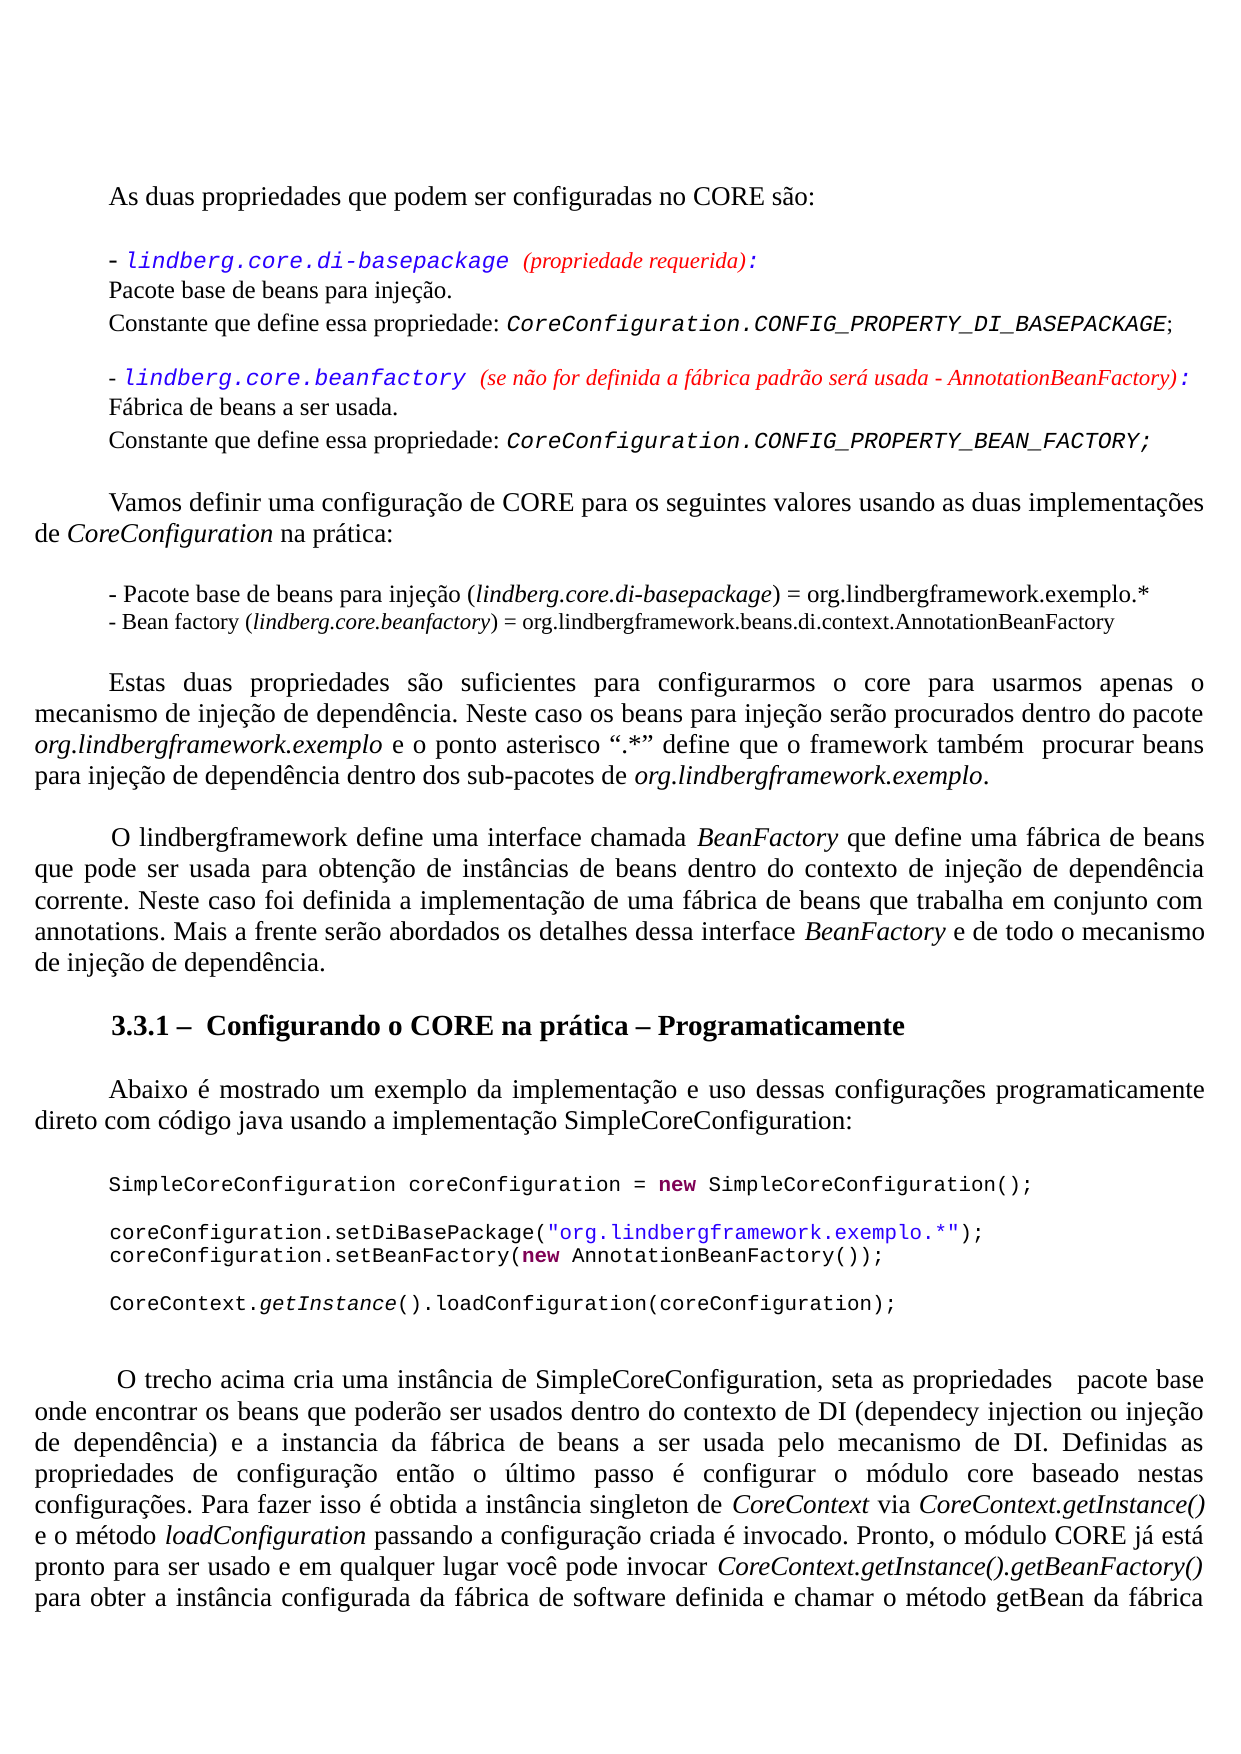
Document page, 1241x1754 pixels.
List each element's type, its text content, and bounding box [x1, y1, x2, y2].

text O lindbergframework define uma interface chamada BeanFactory que define uma fábrica de beans que pode ser usada para obtenção de instâncias de beans dentro do contexto de injeção de dependência corrente. Neste caso foi definida a implementação de uma fábrica de beans que trabalha em conjunto com annotations. Mais a frente serão abordados os detalhes dessa interface BeanFactory e de todo o mecanismo de injeção de dependência. [34, 821, 1206, 977]
text Abaixo é mostrado um exemplo da implementação e uso dessas configurações programaticamente direto com código java usando a implementação SimpleCoreConfiguration: [34, 1073, 1206, 1135]
text coreConfiguration.setDiBasePackage("org.lindbergframework.exemplo.*"); [34, 1222, 1206, 1245]
text - Bean factory (lindberg.core.beanfactory) = org.lindbergframework.beans.di.context.AnnotationBeanFactory [34, 608, 1206, 634]
text coreConfiguration.setBeanFactory(new AnnotationBeanFactory()); [34, 1245, 1206, 1269]
text Estas duas propriedades são suficientes para configurarmos o core para usarmos apenas o mecanismo de injeção de dependência. Neste caso os beans para injeção serão procurados dentro do pacote org.lindbergframework.exemplo e o ponto asterisco “.*” define que o framework também procurar beans para injeção de dependência dentro dos sub-pacotes de org.lindbergframework.exemplo. [34, 666, 1206, 790]
text Constante que define essa propriedade: CoreConfiguration.CONFIG_PROPERTY_BEAN_FACTORY; [34, 423, 1206, 455]
text SimpleCoreConfiguration coreConfiguration = new SimpleCoreConfiguration(); [34, 1166, 1206, 1198]
text - lindberg.core.di-basepackage (propriedade requerida): [34, 243, 1206, 275]
text Pacote base de beans para injeção. [34, 275, 1206, 306]
text - lindberg.core.beanfactory (se não for definida a fábrica padrão será usada - AnnotationBeanFactory): Fábrica de beans a ser usada. [34, 364, 1206, 423]
text CoreContext.getInstance().loadConfiguration(coreConfiguration); [34, 1293, 1206, 1316]
text O trecho acima cria uma instância de SimpleCoreConfiguration, seta as propriedades pacote base onde encontrar os beans que poderão ser usados dentro do contexto de DI (dependecy injection ou injeção de dependência) e a instancia da fábrica de beans a ser usada pelo mecanismo de DI. Definidas as propriedades de configuração então o último passo é configurar o módulo core baseado nestas configurações. Para fazer isso é obtida a instância singleton de CoreContext via CoreContext.getInstance() e o método loadConfiguration passando a configuração criada é invocado. Pronto, o módulo CORE já está pronto para ser usado e em qualquer lugar você pode invocar CoreContext.getInstance().getBeanFactory() para obter a instância configurada da fábrica de software definida e chamar o método getBean da fábrica [34, 1363, 1206, 1613]
list 3.3.1 – Configurando o CORE na prática – Programaticamente [111, 1008, 1206, 1042]
text As duas propriedades que podem ser configuradas no CORE são: [34, 180, 1206, 212]
text - Pacote base de beans para injeção (lindberg.core.di-basepackage) = org.lindbergframework.exemplo.* [34, 579, 1206, 608]
text Constante que define essa propriedade: CoreConfiguration.CONFIG_PROPERTY_DI_BASEPACKAGE; [34, 306, 1206, 338]
text Vamos definir uma configuração de CORE para os seguintes valores usando as duas implementações de CoreConfiguration na prática: [34, 486, 1206, 548]
